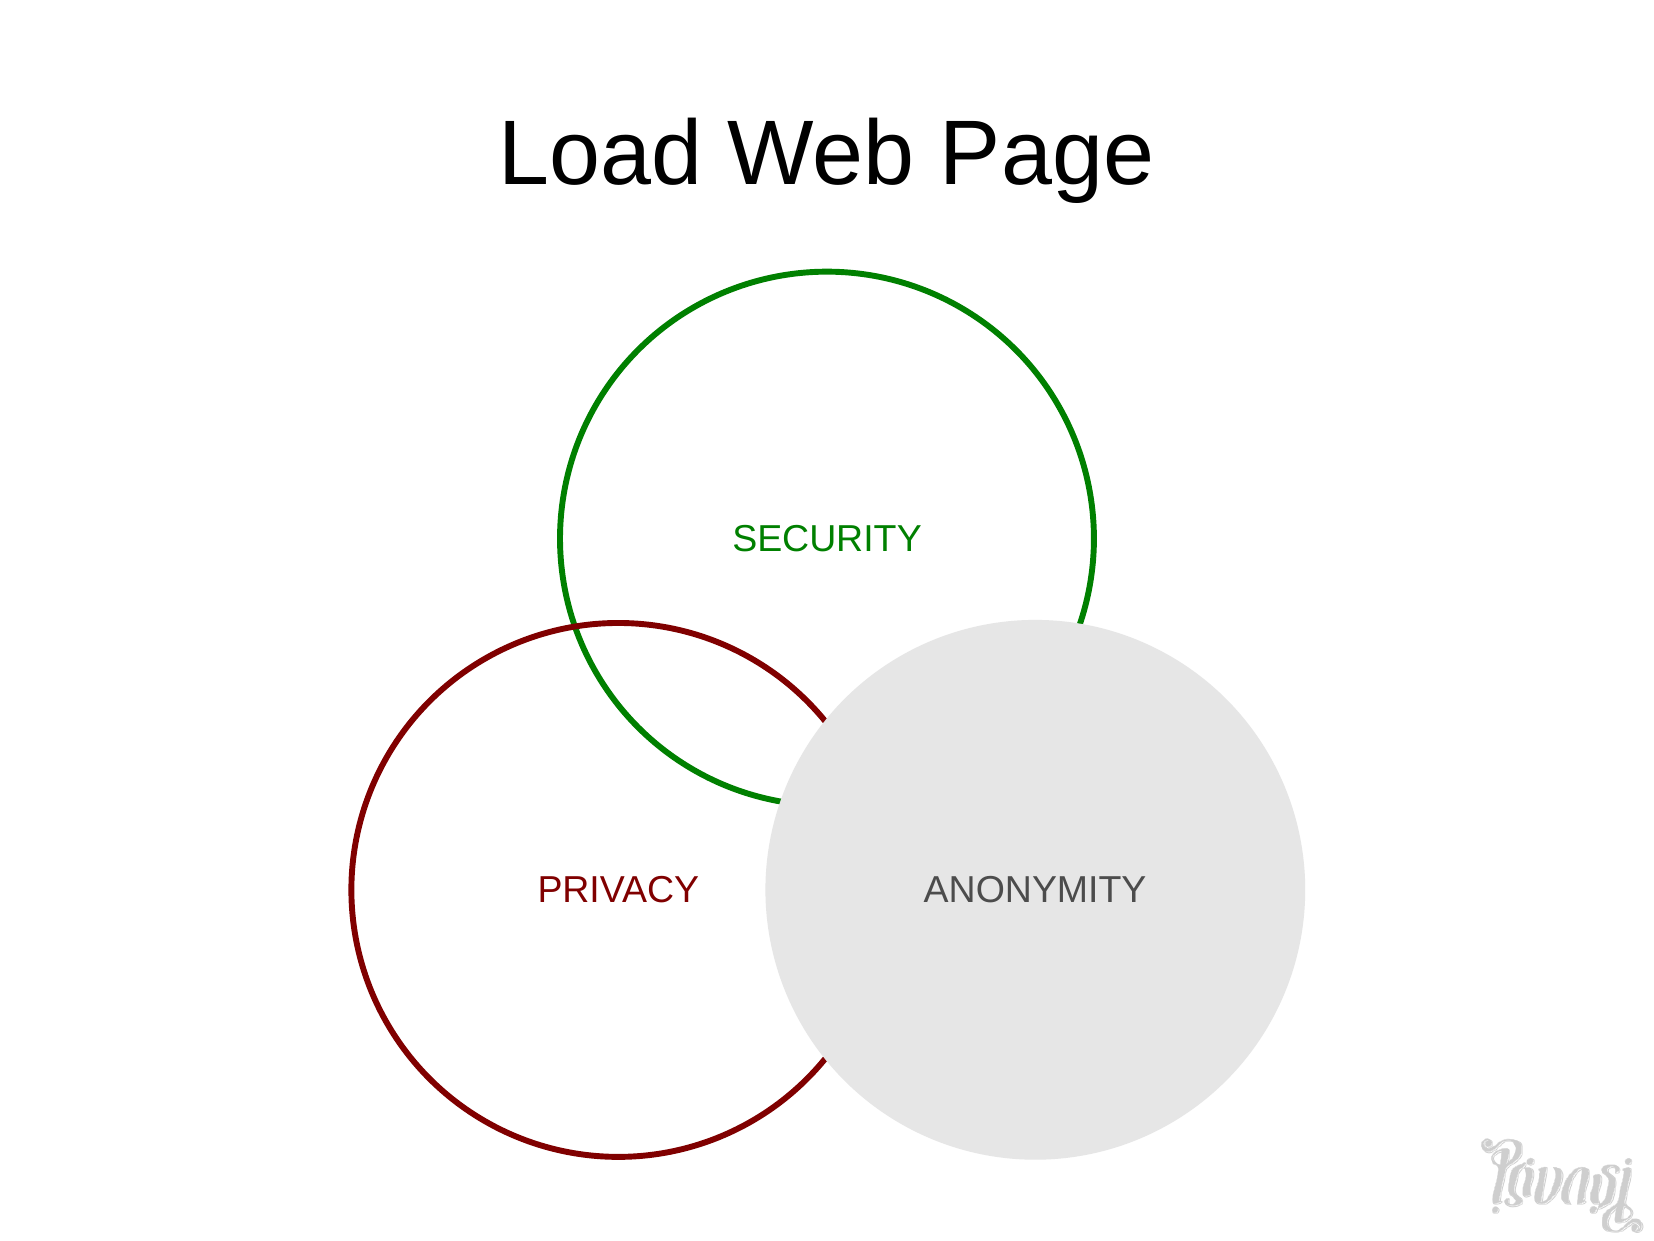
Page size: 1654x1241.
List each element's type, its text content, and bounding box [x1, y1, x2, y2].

text_box PRIVACY [351, 622, 827, 1157]
text_box ANONYMITY [768, 622, 1303, 1157]
title Load Web Page [82, 49, 1571, 257]
text_box SECURITY [560, 271, 1094, 722]
